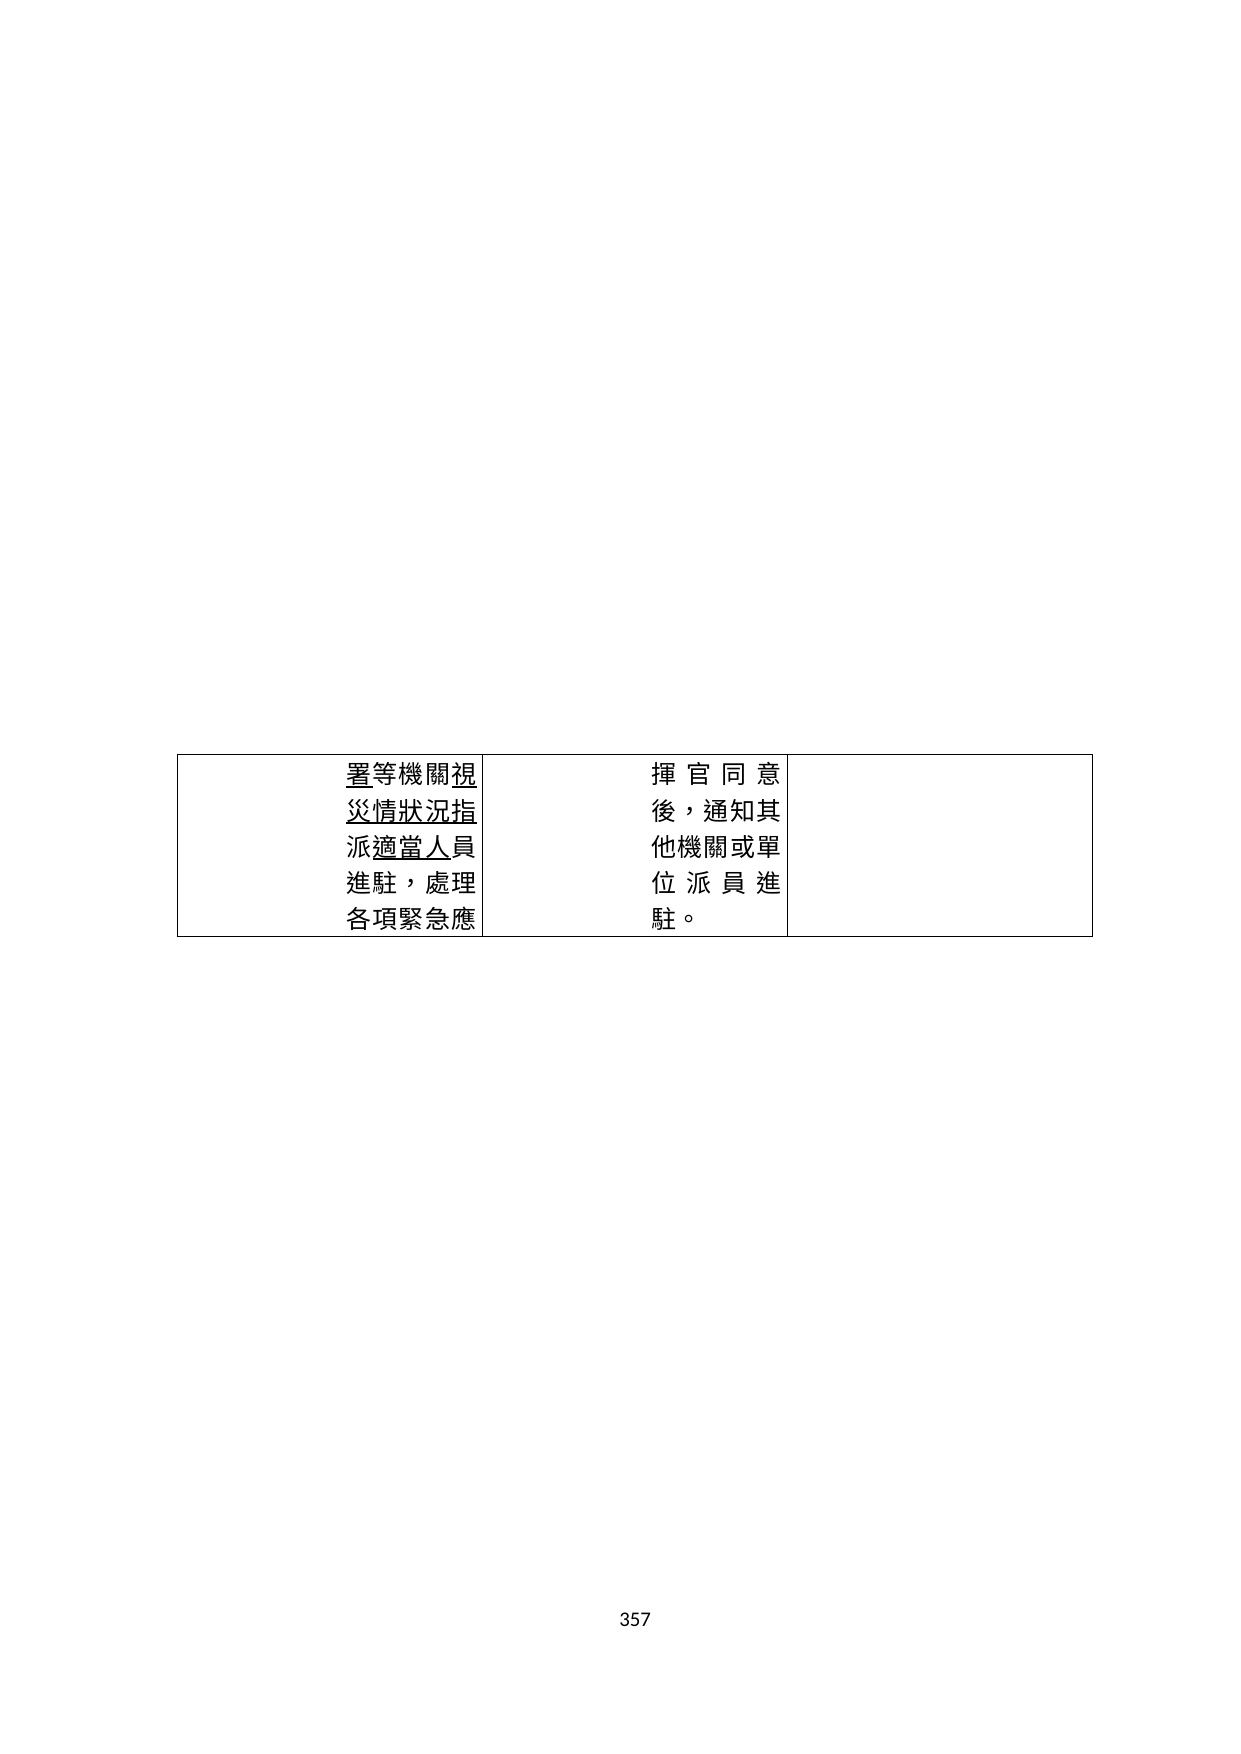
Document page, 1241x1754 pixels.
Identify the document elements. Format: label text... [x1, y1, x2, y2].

table_cell [788, 755, 1092, 936]
table_cell 署等機關視災情狀況指派適當人員進駐，處理各項緊急應 [178, 755, 482, 936]
table_cell 揮官同意後，通知其他機關或單位派員進駐。 [483, 755, 787, 936]
